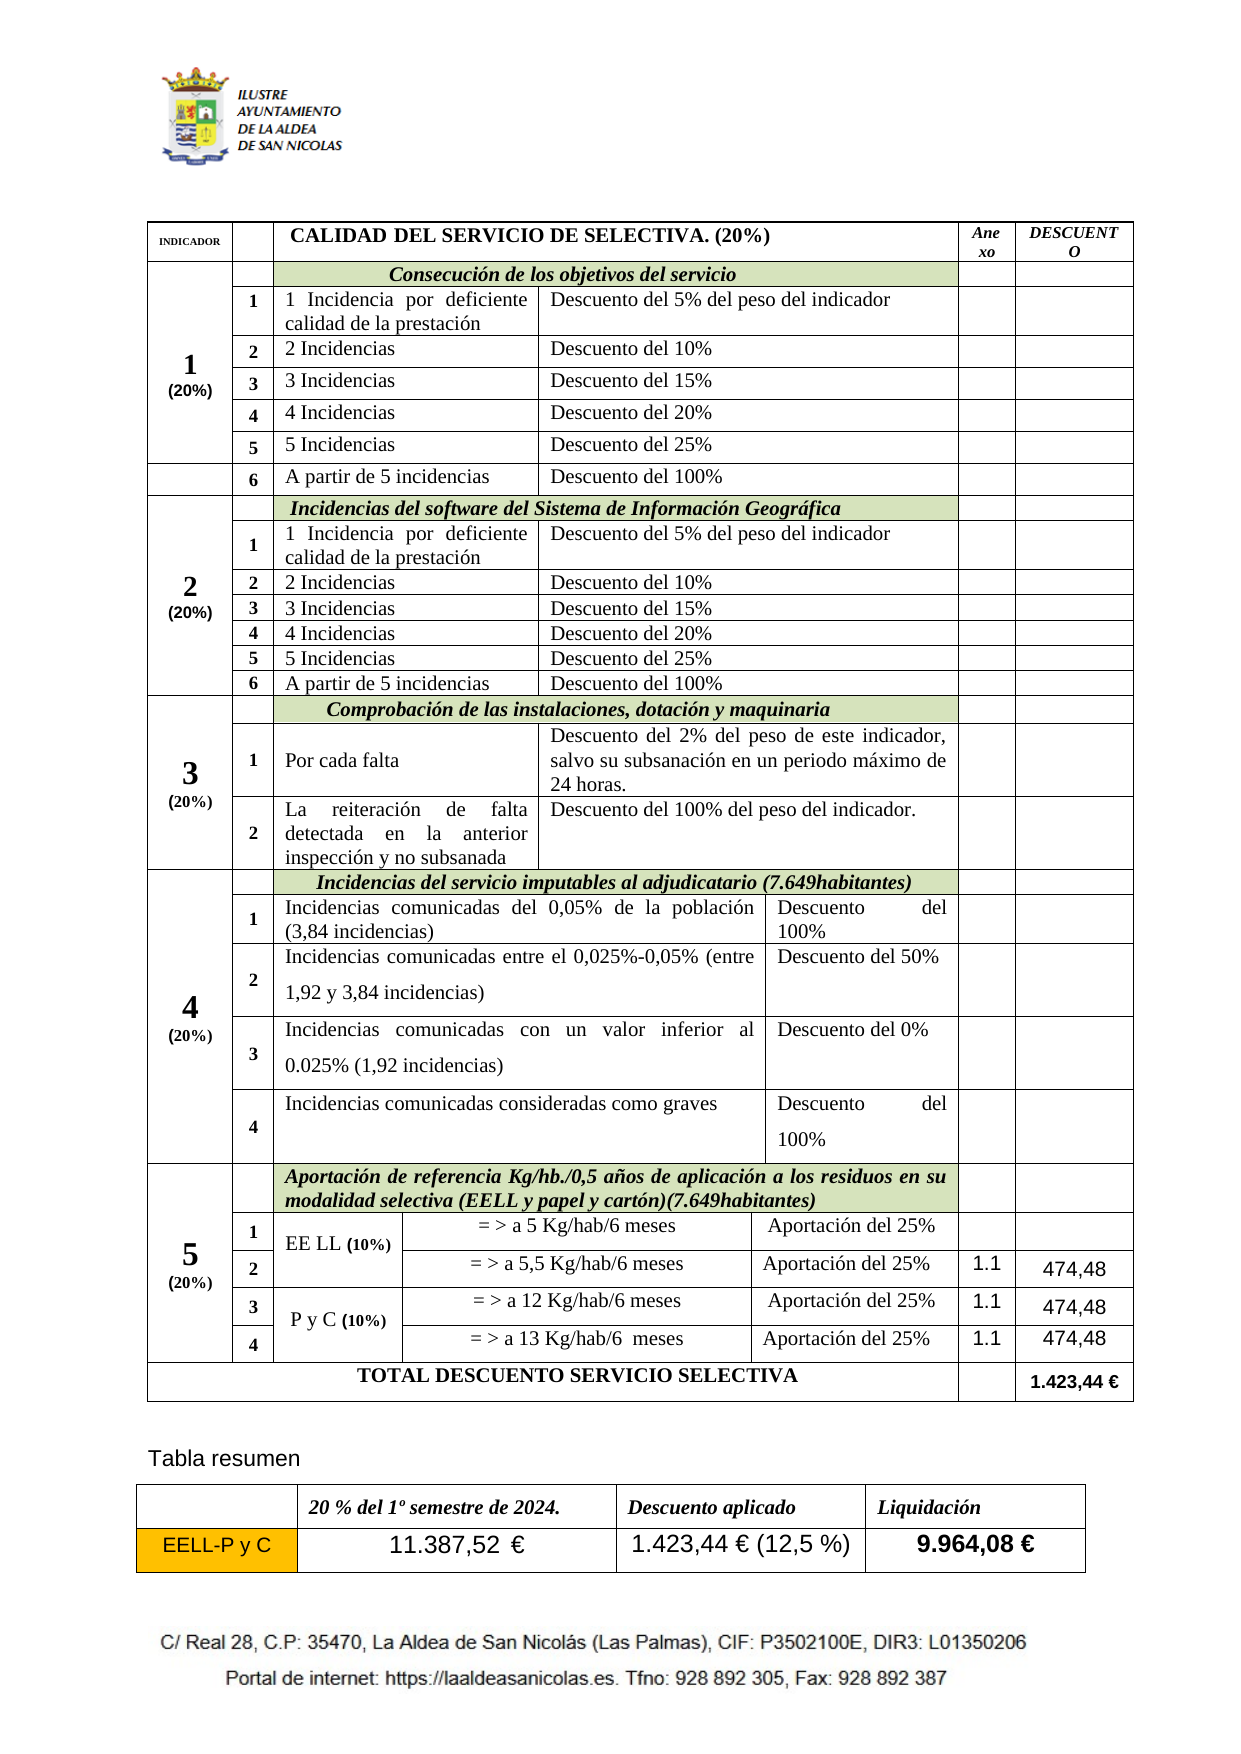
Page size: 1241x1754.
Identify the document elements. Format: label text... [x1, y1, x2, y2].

table_cell Descuento del 25% [539, 432, 958, 463]
table_cell A partir de 5 incidencias [274, 671, 538, 695]
table_cell [959, 1164, 1015, 1212]
table_cell A partir de 5 incidencias [274, 464, 538, 495]
table_cell [959, 570, 1015, 594]
table_cell Incidencias comunicadas entre el 0,025%-0,05% (entre 1,92 y 3,84 incidencias) [274, 944, 765, 1016]
table_cell 11.387,52 € [298, 1529, 616, 1572]
table_cell 1.1 [959, 1251, 1015, 1287]
table_cell Descuento del 10% [539, 336, 958, 367]
table_cell 1 Incidencia por deficiente calidad de la prestación [274, 287, 538, 335]
table_header 20 % del 1º semestre de 2024. [298, 1485, 616, 1528]
table_cell [959, 496, 1015, 520]
table_cell [1016, 1090, 1133, 1162]
table_cell 4 (20%) [148, 870, 232, 1162]
table_cell 5 [233, 646, 273, 670]
table_cell [1016, 336, 1133, 367]
table_cell [959, 287, 1015, 335]
table_cell [959, 400, 1015, 431]
table_cell 2 [233, 1251, 273, 1287]
table_cell [1016, 895, 1133, 943]
table_cell Descuento del 100% [539, 671, 958, 695]
table_cell 4 Incidencias [274, 400, 538, 431]
table_cell Descuento del 15% [539, 368, 958, 399]
text Tabla resumen [148, 1445, 1093, 1471]
table_cell [959, 1017, 1015, 1089]
table_cell TOTAL DESCUENTO SERVICIO SELECTIVA [148, 1363, 958, 1401]
table_cell [1016, 797, 1133, 869]
table_cell Descuento del 100% [766, 895, 958, 943]
table_cell Incidencias del servicio imputables al adjudicatario (7.649habitantes) [274, 870, 958, 894]
table_cell Descuento del 20% [539, 621, 958, 644]
table_cell Descuento del 100% [766, 1090, 958, 1162]
table_cell [1016, 496, 1133, 520]
table_cell [1016, 570, 1133, 594]
table_cell 3 Incidencias [274, 368, 538, 399]
table_cell = > a 5 Kg/hab/6 meses [403, 1213, 751, 1250]
table_cell = > a 5,5 Kg/hab/6 meses [403, 1251, 751, 1287]
table_cell [1016, 646, 1133, 670]
table_cell [959, 336, 1015, 367]
table_cell [959, 1090, 1015, 1162]
table_cell Aportación del 25% [752, 1251, 958, 1287]
table_cell = > a 12 Kg/hab/6 meses [403, 1288, 751, 1325]
table_cell 2 [233, 797, 273, 869]
table_cell 3 [233, 1288, 273, 1325]
table_cell 1.1 [959, 1288, 1015, 1325]
table_cell [959, 521, 1015, 569]
table_cell [233, 870, 273, 894]
table_cell [959, 671, 1015, 695]
table_cell 2 [233, 570, 273, 594]
table_cell [1016, 287, 1133, 335]
table_cell [959, 646, 1015, 670]
table_cell Comprobación de las instalaciones, dotación y maquinaria [274, 696, 958, 722]
table_header CALIDAD DEL SERVICIO DE SELECTIVA. (20%) [274, 223, 958, 261]
table_cell [233, 496, 273, 520]
table_cell [1016, 595, 1133, 619]
table_cell P y C (10%) [274, 1288, 402, 1362]
table_header Descuento aplicado [617, 1485, 865, 1528]
table_cell [959, 621, 1015, 644]
table_cell [1016, 400, 1133, 431]
table_cell 1 [233, 895, 273, 943]
table_cell 2 (20%) [148, 496, 232, 695]
picture [148, 1626, 1034, 1694]
table_cell 6 [233, 464, 273, 495]
table_cell [959, 262, 1015, 286]
table_cell 5 [233, 432, 273, 463]
table_cell 5 Incidencias [274, 432, 538, 463]
table_cell [1016, 432, 1133, 463]
table_cell 1 [233, 287, 273, 335]
picture [148, 59, 358, 173]
table_cell [959, 432, 1015, 463]
table_cell Incidencias comunicadas consideradas como graves [274, 1090, 765, 1162]
table_cell [1016, 1213, 1133, 1250]
table_cell [959, 368, 1015, 399]
table_cell Aportación del 25% [752, 1213, 958, 1250]
table_cell 1 [233, 724, 273, 796]
table_cell [233, 262, 273, 286]
table_cell [1016, 696, 1133, 722]
table_cell [1016, 621, 1133, 644]
table_cell Consecución de los objetivos del servicio [274, 262, 958, 286]
table_cell 1 [233, 1213, 273, 1250]
table_cell 9.964,08 € [866, 1529, 1085, 1572]
table_cell [959, 696, 1015, 722]
table_cell 4 [233, 400, 273, 431]
table_cell [1016, 1017, 1133, 1089]
table_cell 4 [233, 1090, 273, 1162]
table_cell [959, 1363, 1015, 1401]
table_cell EE LL (10%) [274, 1213, 402, 1287]
table_header [233, 223, 273, 261]
table_cell 2 [233, 944, 273, 1016]
table_cell 4 [233, 621, 273, 644]
table_cell 2 [233, 336, 273, 367]
table_cell Descuento del 10% [539, 570, 958, 594]
table_cell [233, 696, 273, 722]
table_cell = > a 13 Kg/hab/6 meses [403, 1326, 751, 1362]
table_cell Incidencias del software del Sistema de Información Geográfica [274, 496, 958, 520]
table_header INDICADOR [148, 223, 232, 261]
table_cell Descuento del 15% [539, 595, 958, 619]
table_cell [1016, 671, 1133, 695]
table_cell Descuento del 5% del peso del indicador [539, 287, 958, 335]
table_cell Descuento del 100% [539, 464, 958, 495]
table_cell 4 Incidencias [274, 621, 538, 644]
table_cell 6 [233, 671, 273, 695]
table_cell 1.423,44 € [1016, 1363, 1133, 1401]
table_cell [1016, 1164, 1133, 1212]
table_cell Descuento del 25% [539, 646, 958, 670]
table_cell [959, 870, 1015, 894]
table_cell 1 [233, 521, 273, 569]
table_cell [959, 797, 1015, 869]
table_cell [959, 1213, 1015, 1250]
table_cell 4 [233, 1326, 273, 1362]
table_cell 1 Incidencia por deficiente calidad de la prestación [274, 521, 538, 569]
table_cell [959, 895, 1015, 943]
table_cell 5 (20%) [148, 1164, 232, 1362]
table_cell 3 (20%) [148, 696, 232, 869]
table_cell Incidencias comunicadas del 0,05% de la población (3,84 incidencias) [274, 895, 765, 943]
table_cell [959, 595, 1015, 619]
table_header DESCUENTO [1016, 223, 1133, 261]
table_header [137, 1485, 297, 1528]
table_cell 3 [233, 1017, 273, 1089]
table_cell EELL-P y C [137, 1529, 297, 1572]
table_cell Descuento del 0% [766, 1017, 958, 1089]
table_cell Aportación del 25% [752, 1288, 958, 1325]
table_cell Incidencias comunicadas con un valor inferior al 0.025% (1,92 incidencias) [274, 1017, 765, 1089]
table_cell Aportación del 25% [752, 1326, 958, 1362]
table_cell 1 (20%) [148, 262, 232, 463]
table_cell Por cada falta [274, 724, 538, 796]
table_cell [1016, 368, 1133, 399]
table_cell [959, 944, 1015, 1016]
table_cell 5 Incidencias [274, 646, 538, 670]
table_cell [1016, 870, 1133, 894]
table_cell 3 Incidencias [274, 595, 538, 619]
table_cell Descuento del 50% [766, 944, 958, 1016]
table_header Anexo [959, 223, 1015, 261]
table_cell 3 [233, 368, 273, 399]
table_cell [1016, 262, 1133, 286]
table_cell Descuento del 100% del peso del indicador. [539, 797, 958, 869]
table_cell 1.1 [959, 1326, 1015, 1362]
table_cell Aportación de referencia Kg/hb./0,5 años de aplicación a los residuos en su modalidad selectiva (EELL y papel y cartón)(7.649habitantes) [274, 1164, 958, 1212]
table_cell [1016, 724, 1133, 796]
table_cell Descuento del 20% [539, 400, 958, 431]
table_cell 2 Incidencias [274, 336, 538, 367]
table_cell 1.423,44 € (12,5 %) [617, 1529, 865, 1572]
table_header Liquidación [866, 1485, 1085, 1528]
table_cell [148, 464, 232, 495]
table_cell 2 Incidencias [274, 570, 538, 594]
table_cell [1016, 521, 1133, 569]
table_cell [1016, 464, 1133, 495]
table_cell Descuento del 2% del peso de este indicador, salvo su subsanación en un periodo máximo de 24 horas. [539, 724, 958, 796]
table_cell La reiteración de falta detectada en la anterior inspección y no subsanada [274, 797, 538, 869]
table_cell [1016, 944, 1133, 1016]
table_cell 474,48 [1016, 1288, 1133, 1325]
table_cell 474,48 [1016, 1251, 1133, 1287]
table_cell 3 [233, 595, 273, 619]
table_cell [233, 1164, 273, 1212]
table_cell [959, 464, 1015, 495]
table_cell [959, 724, 1015, 796]
table_cell 474,48 [1016, 1326, 1133, 1362]
table_cell Descuento del 5% del peso del indicador [539, 521, 958, 569]
